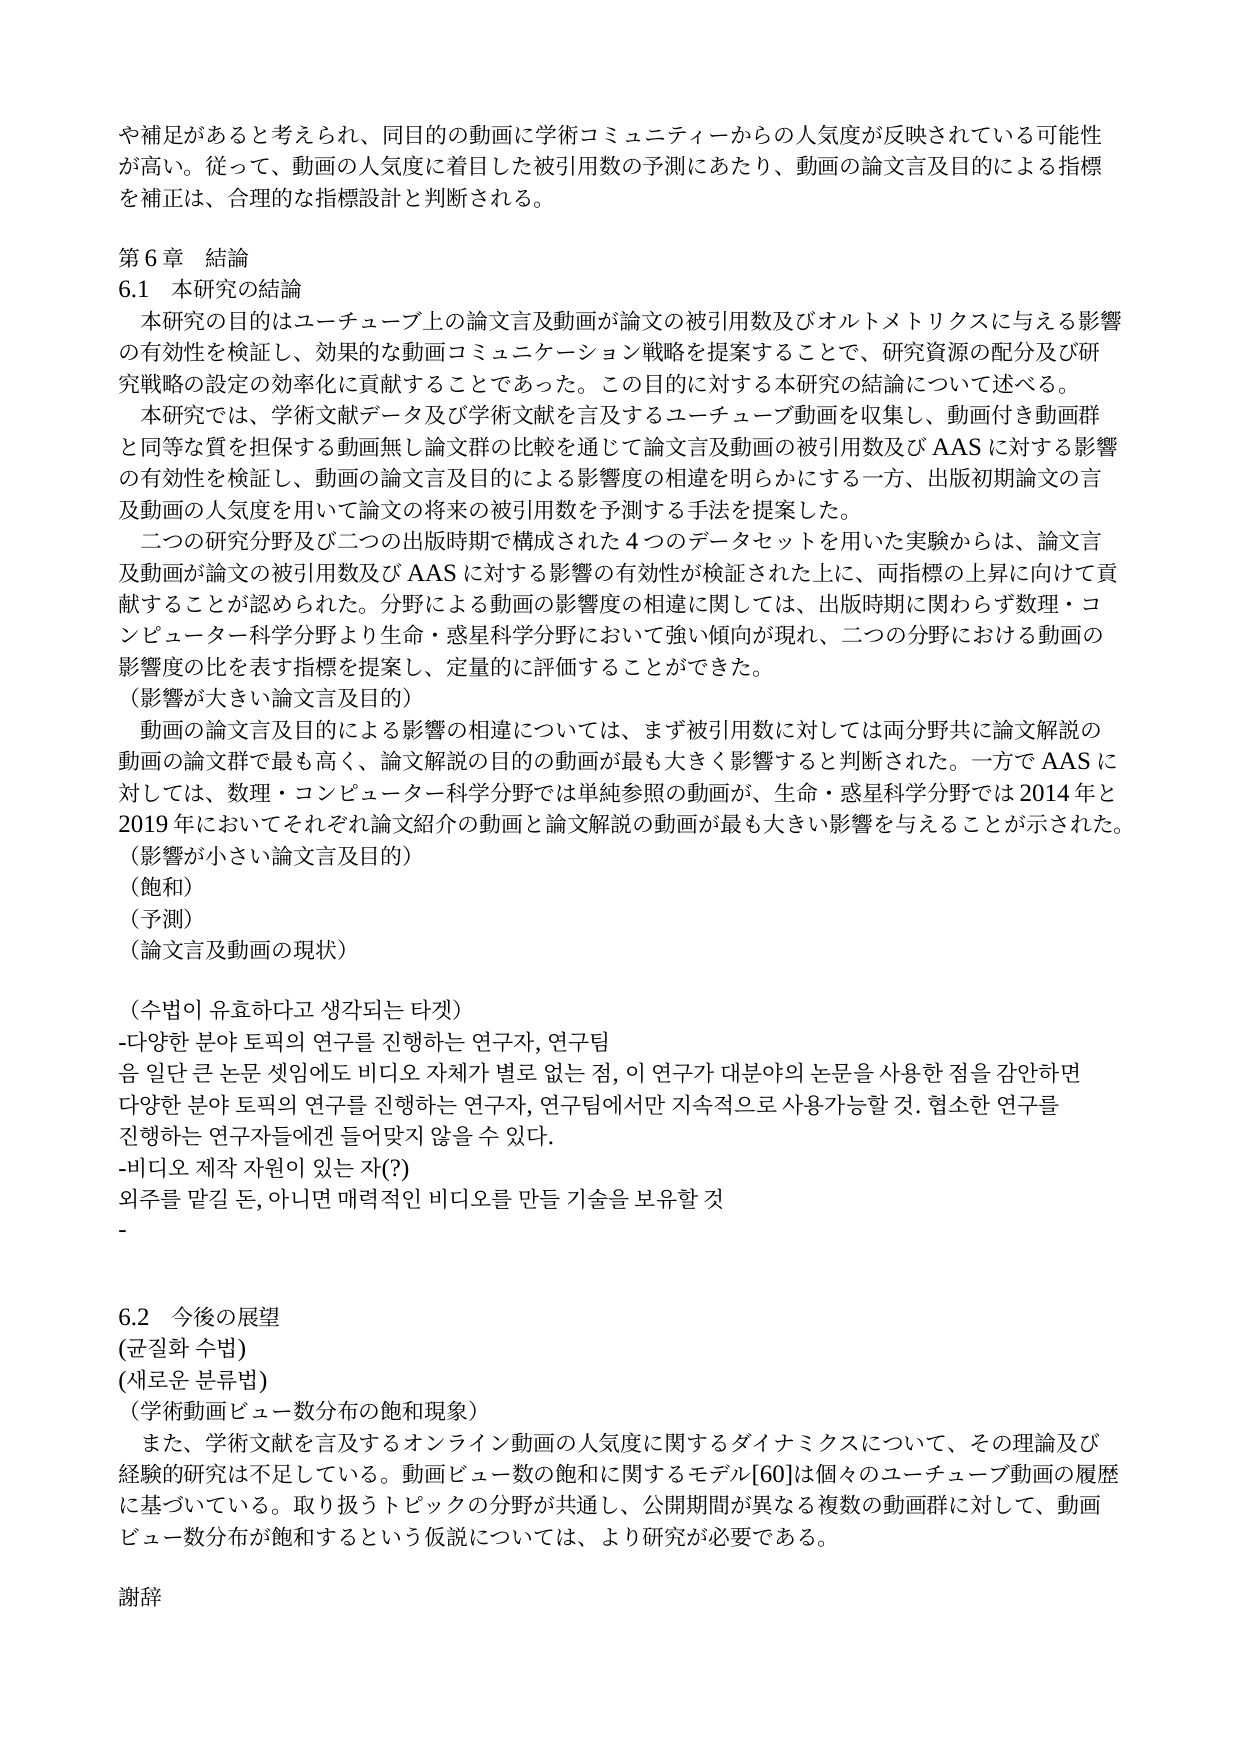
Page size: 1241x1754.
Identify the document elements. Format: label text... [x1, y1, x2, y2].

text （学術動画ビュー数分布の飽和現象） [118, 1394, 1122, 1426]
text （影響が大きい論文言及目的） [118, 682, 1122, 713]
text 6.2 今後の展望 [118, 1300, 1122, 1331]
text や補足があると考えられ、同目的の動画に学術コミュニティーからの人気度が反映されている可能性が高い。従って、動画の人気度に着目した被引用数の予測にあたり、動画の論文言及目的による指標を補正は、合理的な指標設計と判断される。 [118, 118, 1122, 212]
text 本研究では、学術文献データ及び学術文献を言及するユーチューブ動画を収集し、動画付き動画群と同等な質を担保する動画無し論文群の比較を通じて論文言及動画の被引用数及びAASに対する影響の有効性を検証し、動画の論文言及目的による影響度の相違を明らかにする一方、出版初期論文の言及動画の人気度を用いて論文の将来の被引用数を予測する手法を提案した。 [118, 398, 1122, 524]
text 本研究の目的はユーチューブ上の論文言及動画が論文の被引用数及びオルトメトリクスに与える影響の有効性を検証し、効果的な動画コミュニケーション戦略を提案することで、研究資源の配分及び研究戦略の設定の効率化に貢献することであった。この目的に対する本研究の結論について述べる。 [118, 304, 1122, 398]
text - [118, 1214, 1122, 1242]
text （論文言及動画の現状） [118, 933, 1122, 965]
text -다양한 분야 토픽의 연구를 진행하는 연구자, 연구팀 [118, 1025, 1122, 1056]
text 음 일단 큰 논문 셋임에도 비디오 자체가 별로 없는 점, 이 연구가 대분야의 논문을 사용한 점을 감안하면 다양한 분야 토픽의 연구를 진행하는 연구자, 연구팀에서만 지속적으로 사용가능할 것. 협소한 연구를 진행하는 연구자들에겐 들어맞지 않을 수 있다. [118, 1056, 1122, 1151]
text 謝辞 [118, 1580, 1122, 1612]
text 第6章 結論 [118, 241, 1122, 273]
text (새로운 분류법) [118, 1363, 1122, 1394]
text -비디오 제작 자원이 있는 자(?) [118, 1151, 1122, 1182]
text （予測） [118, 902, 1122, 933]
text （影響が小さい論文言及目的） [118, 839, 1122, 870]
text （飽和） [118, 870, 1122, 902]
text 외주를 맡길 돈, 아니면 매력적인 비디오를 만들 기술을 보유할 것 [118, 1182, 1122, 1214]
text また、学術文献を言及するオンライン動画の人気度に関するダイナミクスについて、その理論及び経験的研究は不足している。動画ビュー数の飽和に関するモデル[60]は個々のユーチューブ動画の履歴に基づいている。取り扱うトピックの分野が共通し、公開期間が異なる複数の動画群に対して、動画ビュー数分布が飽和するという仮説については、より研究が必要である。 [118, 1426, 1122, 1552]
text （수법이 유효하다고 생각되는 타겟） [118, 993, 1122, 1025]
text 二つの研究分野及び二つの出版時期で構成された4つのデータセットを用いた実験からは、論文言及動画が論文の被引用数及びAASに対する影響の有効性が検証された上に、両指標の上昇に向けて貢献することが認められた。分野による動画の影響度の相違に関しては、出版時期に関わらず数理・コンピューター科学分野より生命・惑星科学分野において強い傾向が現れ、二つの分野における動画の影響度の比を表す指標を提案し、定量的に評価することができた。 [118, 524, 1122, 682]
text 6.1 本研究の結論 [118, 273, 1122, 304]
text 動画の論文言及目的による影響の相違については、まず被引用数に対しては両分野共に論文解説の動画の論文群で最も高く、論文解説の目的の動画が最も大きく影響すると判断された。一方でAASに対しては、数理・コンピューター科学分野では単純参照の動画が、生命・惑星科学分野では2014年と2019年においてそれぞれ論文紹介の動画と論文解説の動画が最も大きい影響を与えることが示された。 [118, 713, 1122, 839]
text (균질화 수법) [118, 1331, 1122, 1363]
